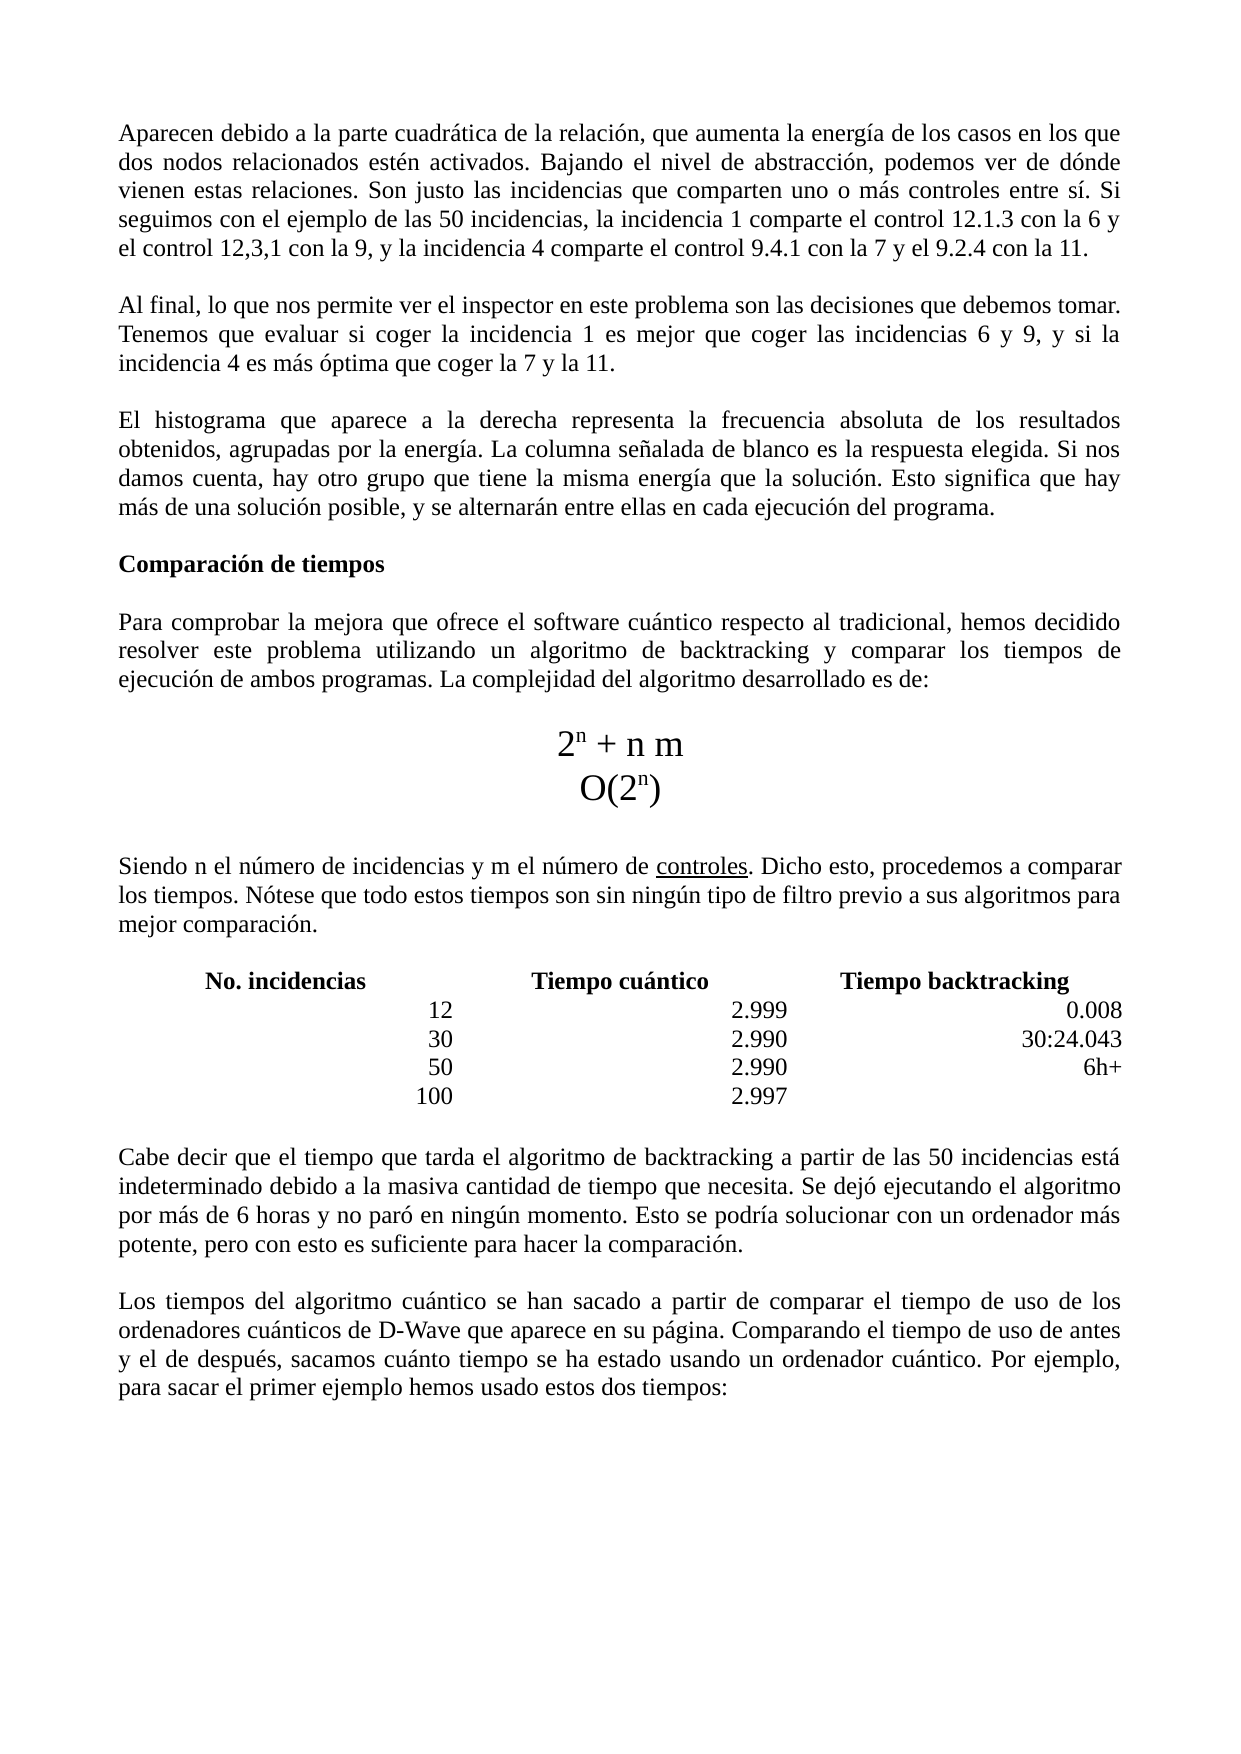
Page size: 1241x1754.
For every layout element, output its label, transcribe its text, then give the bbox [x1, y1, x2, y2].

table_cell 2.990 [453, 1024, 787, 1052]
text Siendo n el número de incidencias y m el número de controles. Dicho esto, procedemos a comparar los tiempos. Nótese que todo estos tiempos son sin ningún tipo de filtro previo a sus algoritmos para mejor comparación. [118, 851, 1122, 937]
table_header Tiempo backtracking [788, 966, 1122, 995]
text Comparación de tiempos [118, 549, 1122, 578]
table_cell 6h+ [788, 1053, 1122, 1081]
table_cell 30 [118, 1024, 453, 1052]
table_cell 2.999 [453, 995, 787, 1024]
table_cell 0.008 [788, 995, 1122, 1024]
text Al final, lo que nos permite ver el inspector en este problema son las decisiones que debemos tomar. Tenemos que evaluar si coger la incidencia 1 es mejor que coger las incidencias 6 y 9, y si la incidencia 4 es más óptima que coger la 7 y la 11. [118, 291, 1122, 377]
table_cell 12 [118, 995, 453, 1024]
table_header No. incidencias [118, 966, 453, 995]
table_cell 2.997 [453, 1081, 787, 1114]
table_cell 2.990 [453, 1053, 787, 1081]
text Los tiempos del algoritmo cuántico se han sacado a partir de comparar el tiempo de uso de los ordenadores cuánticos de D-Wave que aparece en su página. Comparando el tiempo de uso de antes y el de después, sacamos cuánto tiempo se ha estado usando un ordenador cuántico. Por ejemplo, para sacar el primer ejemplo hemos usado estos dos tiempos: [118, 1286, 1122, 1401]
text O(2n) [118, 765, 1122, 808]
text El histograma que aparece a la derecha representa la frecuencia absoluta de los resultados obtenidos, agrupadas por la energía. La columna señalada de blanco es la respuesta elegida. Si nos damos cuenta, hay otro grupo que tiene la misma energía que la solución. Esto significa que hay más de una solución posible, y se alternarán entre ellas en cada ejecución del programa. [118, 406, 1122, 521]
table_header Tiempo cuántico [453, 966, 787, 995]
text Aparecen debido a la parte cuadrática de la relación, que aumenta la energía de los casos en los que dos nodos relacionados estén activados. Bajando el nivel de abstracción, podemos ver de dónde vienen estas relaciones. Son justo las incidencias que comparten uno o más controles entre sí. Si seguimos con el ejemplo de las 50 incidencias, la incidencia 1 comparte el control 12.1.3 con la 6 y el control 12,3,1 con la 9, y la incidencia 4 comparte el control 9.4.1 con la 7 y el 9.2.4 con la 11. [118, 118, 1122, 262]
table_cell [788, 1081, 1122, 1114]
text 2n + n m [118, 722, 1122, 765]
table_cell 50 [118, 1053, 453, 1081]
table_cell 100 [118, 1081, 453, 1114]
text Cabe decir que el tiempo que tarda el algoritmo de backtracking a partir de las 50 incidencias está indeterminado debido a la masiva cantidad de tiempo que necesita. Se dejó ejecutando el algoritmo por más de 6 horas y no paró en ningún momento. Esto se podría solucionar con un ordenador más potente, pero con esto es suficiente para hacer la comparación. [118, 1142, 1122, 1257]
table_cell 30:24.043 [788, 1024, 1122, 1052]
text Para comprobar la mejora que ofrece el software cuántico respecto al tradicional, hemos decidido resolver este problema utilizando un algoritmo de backtracking y comparar los tiempos de ejecución de ambos programas. La complejidad del algoritmo desarrollado es de: [118, 607, 1122, 693]
